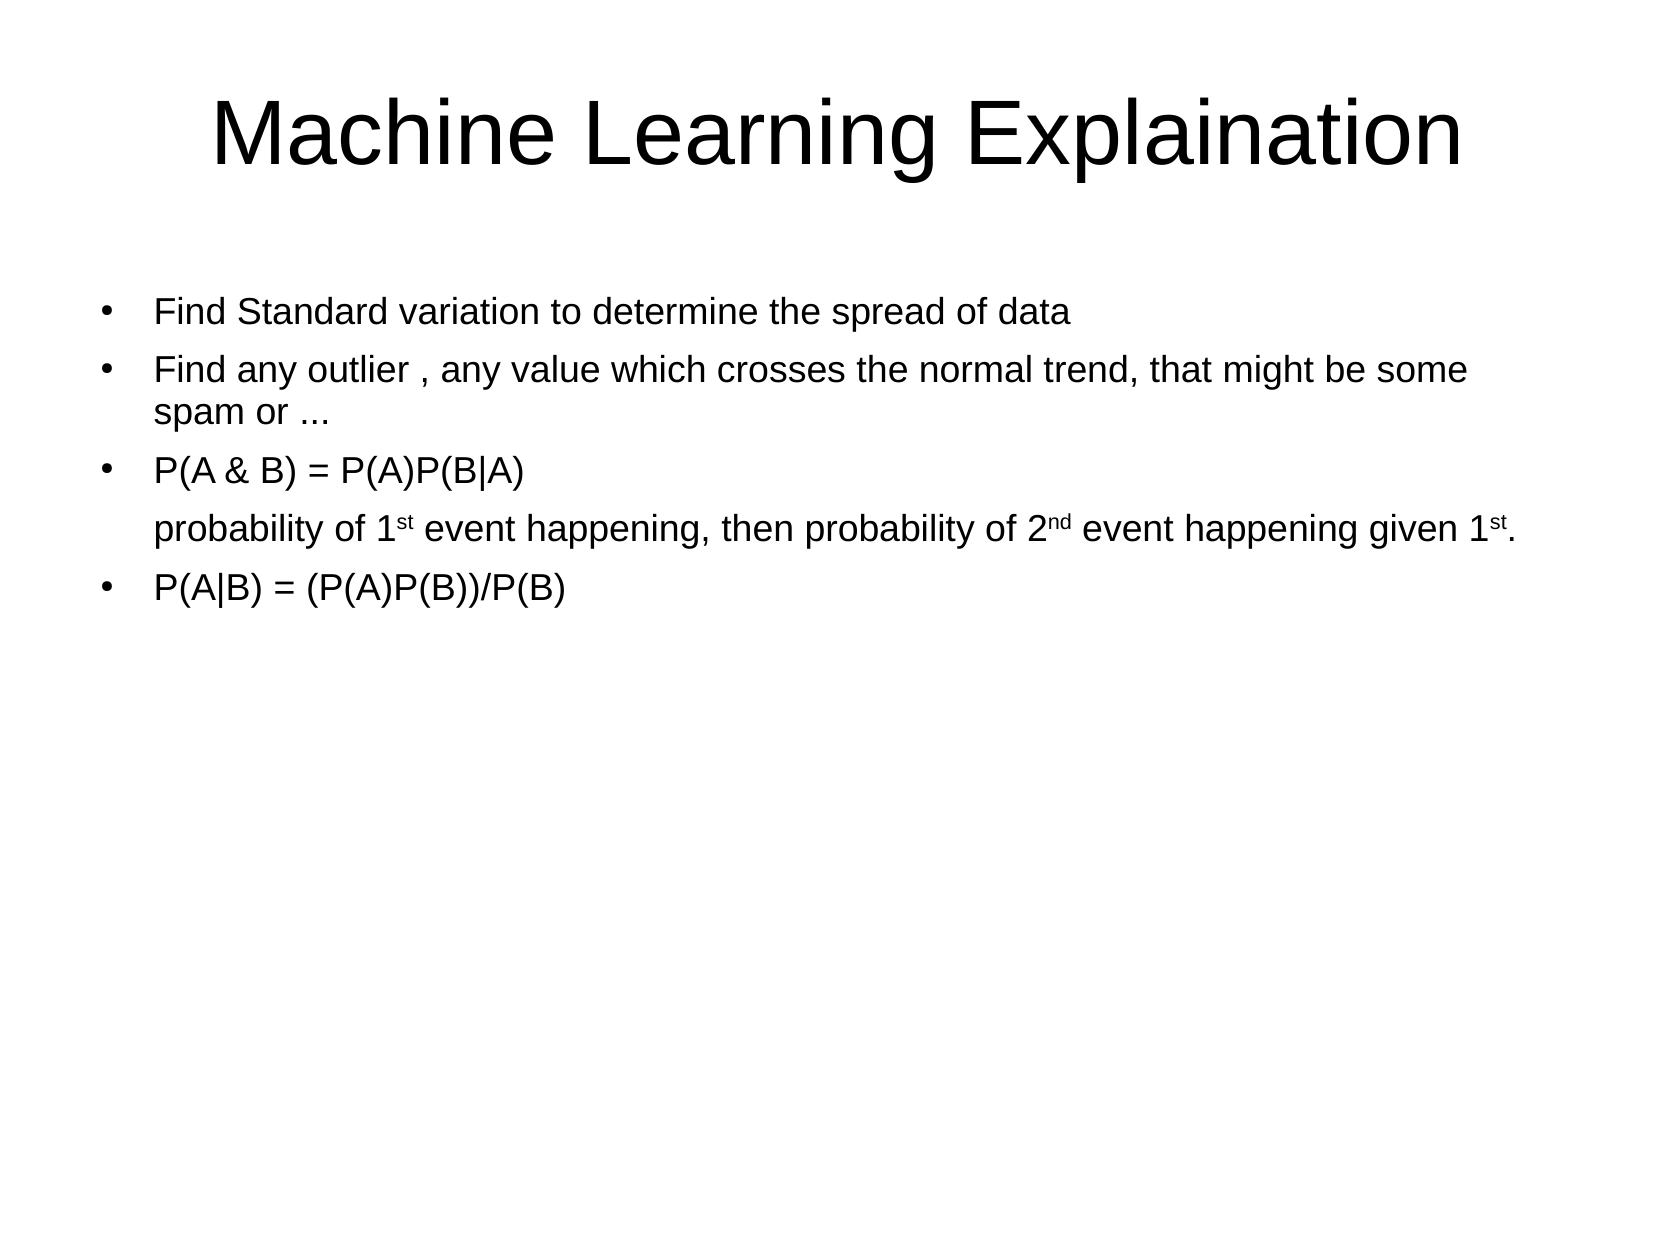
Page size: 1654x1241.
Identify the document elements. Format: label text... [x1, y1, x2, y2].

list Find Standard variation to determine the spread of data Find any outlier , any value which crosses the normal trend, that might be some spam or ... P(A & B) = P(A)P(B|A) probability of 1st event happening, then probability of 2nd event happening given 1st. P(A|B) = (P(A)P(B))/P(B) [82, 290, 1571, 1010]
title Machine Learning Explaination [94, 29, 1583, 237]
